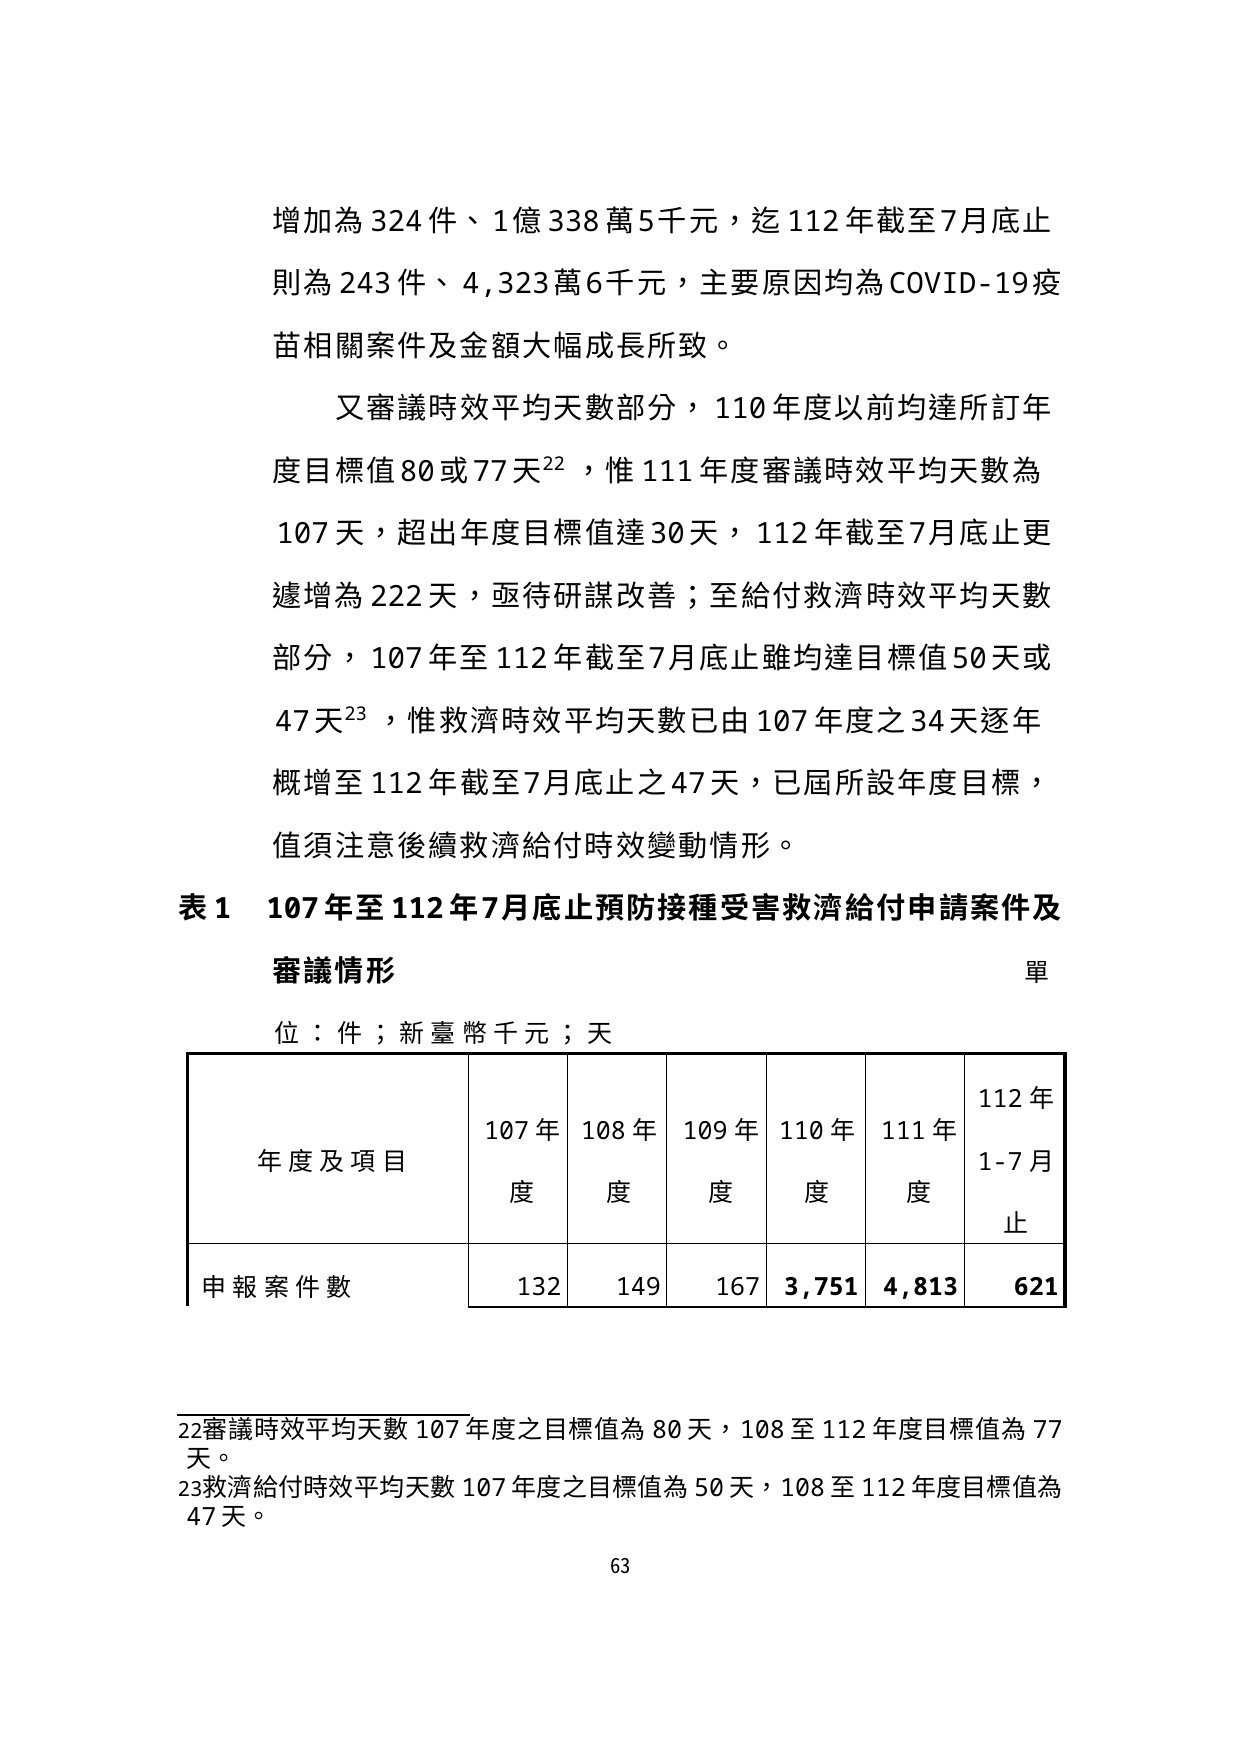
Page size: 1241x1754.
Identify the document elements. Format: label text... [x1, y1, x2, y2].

table_cell 149 [568, 1244, 666, 1306]
table_cell 3,751 [767, 1244, 865, 1306]
table_header 年度及項目 [189, 1055, 468, 1243]
table_cell 621 [965, 1244, 1063, 1306]
table_cell 4,813 [866, 1244, 964, 1306]
table_cell 申報案件數 [189, 1244, 468, 1306]
table_header 112年1-7月止 [965, 1055, 1063, 1243]
table_cell 132 [469, 1244, 567, 1306]
text 又審議時效平均天數部分，110年度以前均達所訂年度目標值80或77天，惟111年度審議時效平均天數為107天，超出年度目標值達30天，112年截至7月底止更遽增為222天，亟待研謀改善；至給付救濟時效平均天數部分，107年至112年截至7月底止雖均達目標值50天或47天，惟救濟時效平均天數已由107年度之34天逐年概增至112年截至7月底止之47天，已屆所設年度目標，值須注意後續救濟給付時效變動情形。 [266, 365, 1063, 865]
table_header 107年度 [469, 1055, 567, 1243]
text 審議時效平均天數107年度之目標值為80天，108至112年度目標值為77天。 [177, 1415, 1063, 1473]
table_header 110年度 [767, 1055, 865, 1243]
text 救濟給付時效平均天數107年度之目標值為50天，108至112年度目標值為47天。 [177, 1473, 1063, 1532]
text 表1 107年至112年7月底止預防接種受害救濟給付申請案件及審議情形 單位：件；新臺幣千元；天 [177, 865, 1063, 1052]
table_header 111年度 [866, 1055, 964, 1243]
table_cell 167 [667, 1244, 766, 1306]
table_header 108年度 [568, 1055, 666, 1243]
table_header 109年度 [667, 1055, 766, 1243]
text 增加為324件、1億338萬5千元，迄112年截至7月底止則為243件、4,323萬6千元，主要原因均為COVID-19疫苗相關案件及金額大幅成長所致。 [266, 177, 1063, 365]
